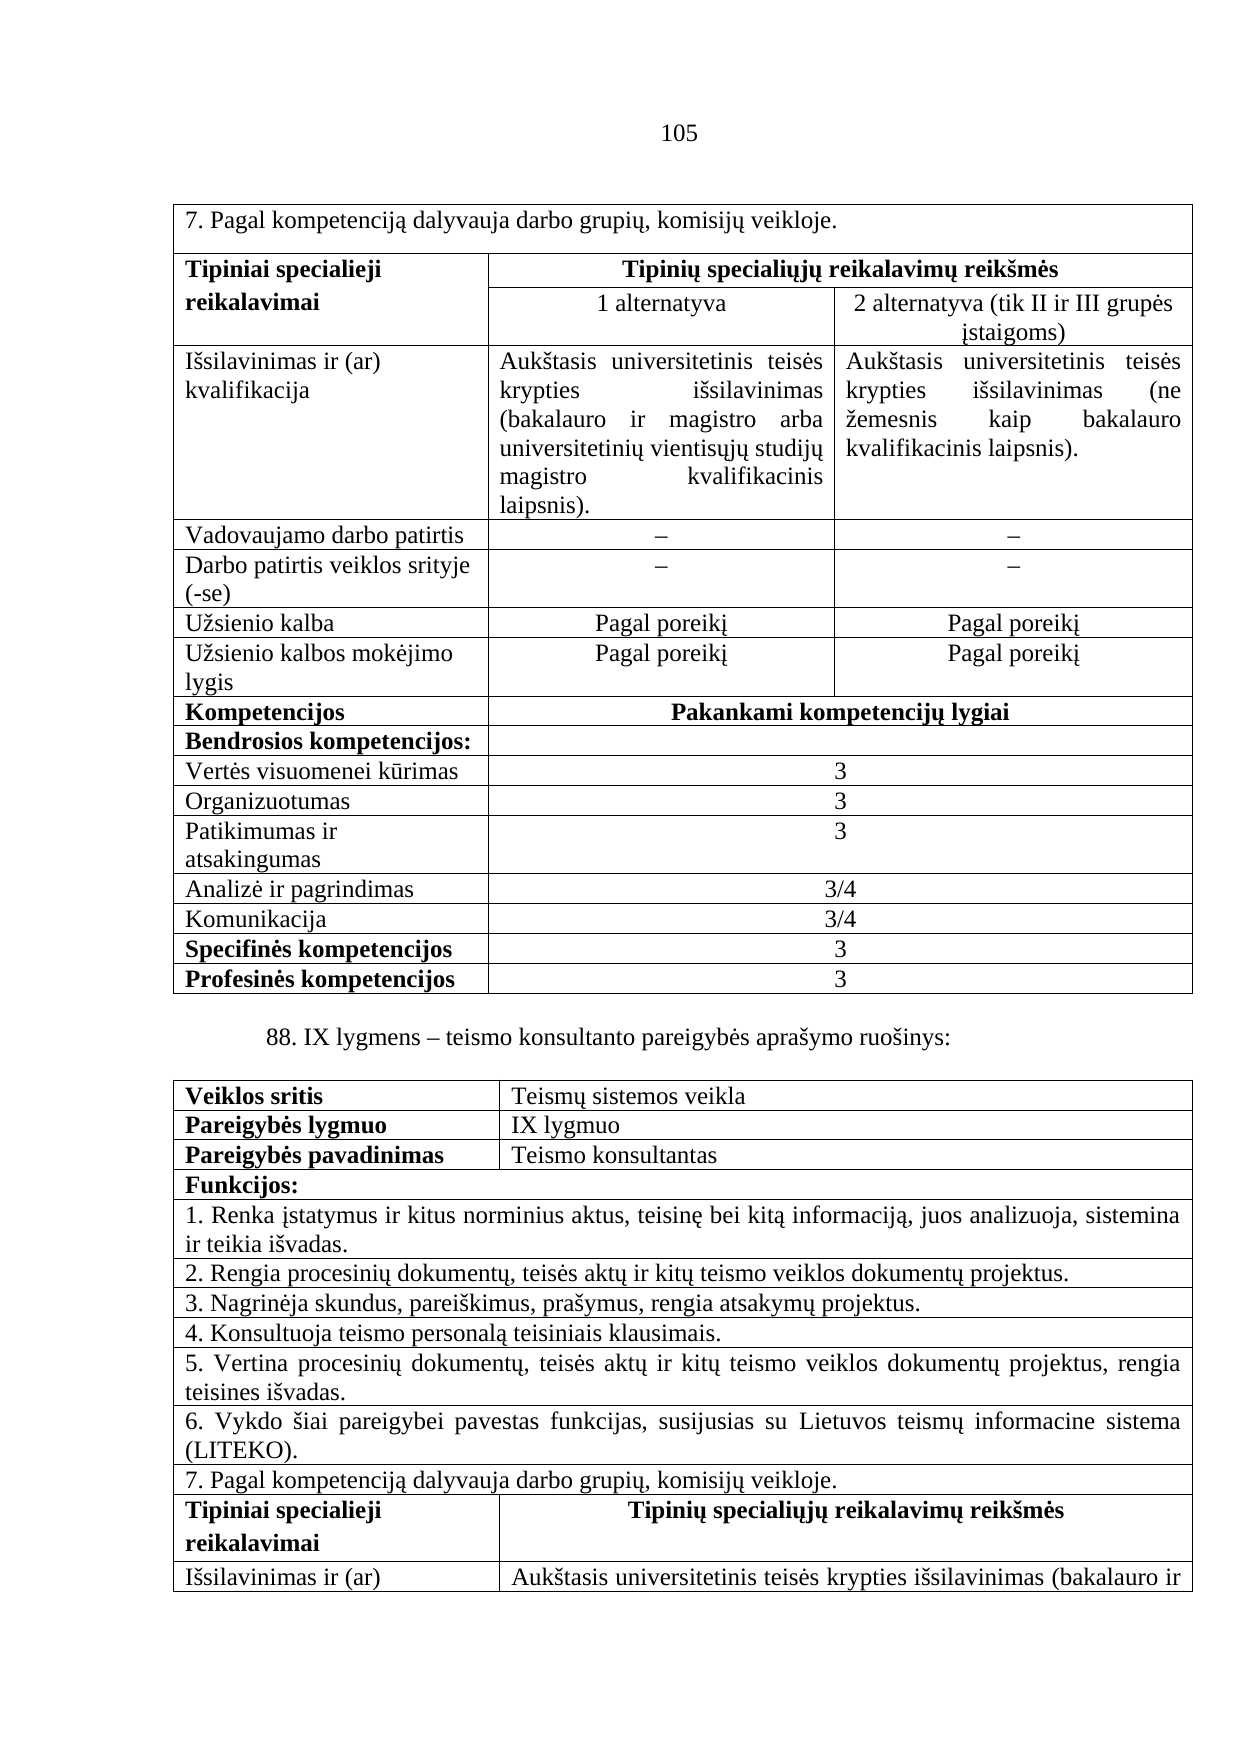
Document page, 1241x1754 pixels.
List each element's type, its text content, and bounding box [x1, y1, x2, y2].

table_cell Darbo patirtis veiklos srityje (-se) [174, 550, 488, 607]
table_cell [489, 726, 1192, 755]
table_cell 7. Pagal kompetenciją dalyvauja darbo grupių, komisijų veikloje. [174, 1465, 1192, 1494]
table_cell 7. Pagal kompetenciją dalyvauja darbo grupių, komisijų veikloje. [174, 205, 1192, 253]
table_cell Kompetencijos [174, 697, 488, 725]
table_cell Analizė ir pagrindimas [174, 874, 488, 903]
table_cell Teismo konsultantas [500, 1140, 1192, 1169]
table_cell 4. Konsultuoja teismo personalą teisiniais klausimais. [174, 1318, 1192, 1347]
table_cell Tipiniai specialieji reikalavimai [174, 254, 488, 345]
text 88. IX lygmens – teismo konsultanto pareigybės aprašymo ruošinys: [177, 1022, 1181, 1051]
table_cell Patikimumas ir atsakingumas [174, 816, 488, 873]
table_cell Aukštasis universitetinis teisės krypties išsilavinimas (bakalauro ir magistro arba universitetinių vientisųjų studijų magistro kvalifikacinis laipsnis). [489, 346, 834, 519]
table_cell 2. Rengia procesinių dokumentų, teisės aktų ir kitų teismo veiklos dokumentų projektus. [174, 1259, 1192, 1287]
table_cell Pagal poreikį [835, 638, 1192, 696]
table_cell 1 alternatyva [489, 288, 834, 345]
table_cell 5. Vertina procesinių dokumentų, teisės aktų ir kitų teismo veiklos dokumentų projektus, rengia teisines išvadas. [174, 1348, 1192, 1405]
table_cell Komunikacija [174, 904, 488, 933]
table_cell Tipiniai specialieji reikalavimai [174, 1495, 499, 1561]
table_cell Tipinių specialiųjų reikalavimų reikšmės [489, 254, 1192, 287]
table_cell Pareigybės lygmuo [174, 1111, 499, 1139]
table_cell – [489, 550, 834, 607]
table_cell Funkcijos: [174, 1170, 1192, 1199]
table_cell Profesinės kompetencijos [174, 964, 488, 992]
table_cell Organizuotumas [174, 786, 488, 815]
table_cell 3 [489, 786, 1192, 815]
table_cell 1. Renka įstatymus ir kitus norminius aktus, teisinę bei kitą informaciją, juos analizuoja, sistemina ir teikia išvadas. [174, 1200, 1192, 1257]
table_cell Išsilavinimas ir (ar) kvalifikacija [174, 346, 488, 519]
table_cell Užsienio kalba [174, 608, 488, 637]
table_cell Aukštasis universitetinis teisės krypties išsilavinimas (ne žemesnis kaip bakalauro kvalifikacinis laipsnis). [835, 346, 1192, 519]
table_cell 2 alternatyva (tik II ir III grupės įstaigoms) [835, 288, 1192, 345]
table_cell 6. Vykdo šiai pareigybei pavestas funkcijas, susijusias su Lietuvos teismų informacine sistema (LITEKO). [174, 1406, 1192, 1464]
table_cell – [489, 520, 834, 549]
table_cell 3 [489, 964, 1192, 992]
table_header Veiklos sritis [174, 1081, 499, 1109]
table_cell Išsilavinimas ir (ar) [174, 1562, 499, 1591]
table_cell 3/4 [489, 904, 1192, 933]
table_cell 3 [489, 934, 1192, 963]
table_cell Bendrosios kompetencijos: [174, 726, 488, 755]
table_cell Pakankami kompetencijų lygiai [489, 697, 1192, 725]
table_cell Specifinės kompetencijos [174, 934, 488, 963]
table_cell – [835, 520, 1192, 549]
table_cell Vertės visuomenei kūrimas [174, 756, 488, 785]
table_cell Aukštasis universitetinis teisės krypties išsilavinimas (bakalauro ir [500, 1562, 1192, 1591]
table_cell 3 [489, 756, 1192, 785]
table_cell Užsienio kalbos mokėjimo lygis [174, 638, 488, 696]
table_cell Vadovaujamo darbo patirtis [174, 520, 488, 549]
table_cell Pagal poreikį [489, 638, 834, 696]
table_cell Tipinių specialiųjų reikalavimų reikšmės [500, 1495, 1192, 1561]
table_cell Pareigybės pavadinimas [174, 1140, 499, 1169]
table_cell Pagal poreikį [835, 608, 1192, 637]
table_cell 3/4 [489, 874, 1192, 903]
table_cell 3. Nagrinėja skundus, pareiškimus, prašymus, rengia atsakymų projektus. [174, 1288, 1192, 1317]
table_cell – [835, 550, 1192, 607]
table_cell IX lygmuo [500, 1111, 1192, 1139]
table_cell 3 [489, 816, 1192, 873]
table_cell Pagal poreikį [489, 608, 834, 637]
table_header Teismų sistemos veikla [500, 1081, 1192, 1109]
